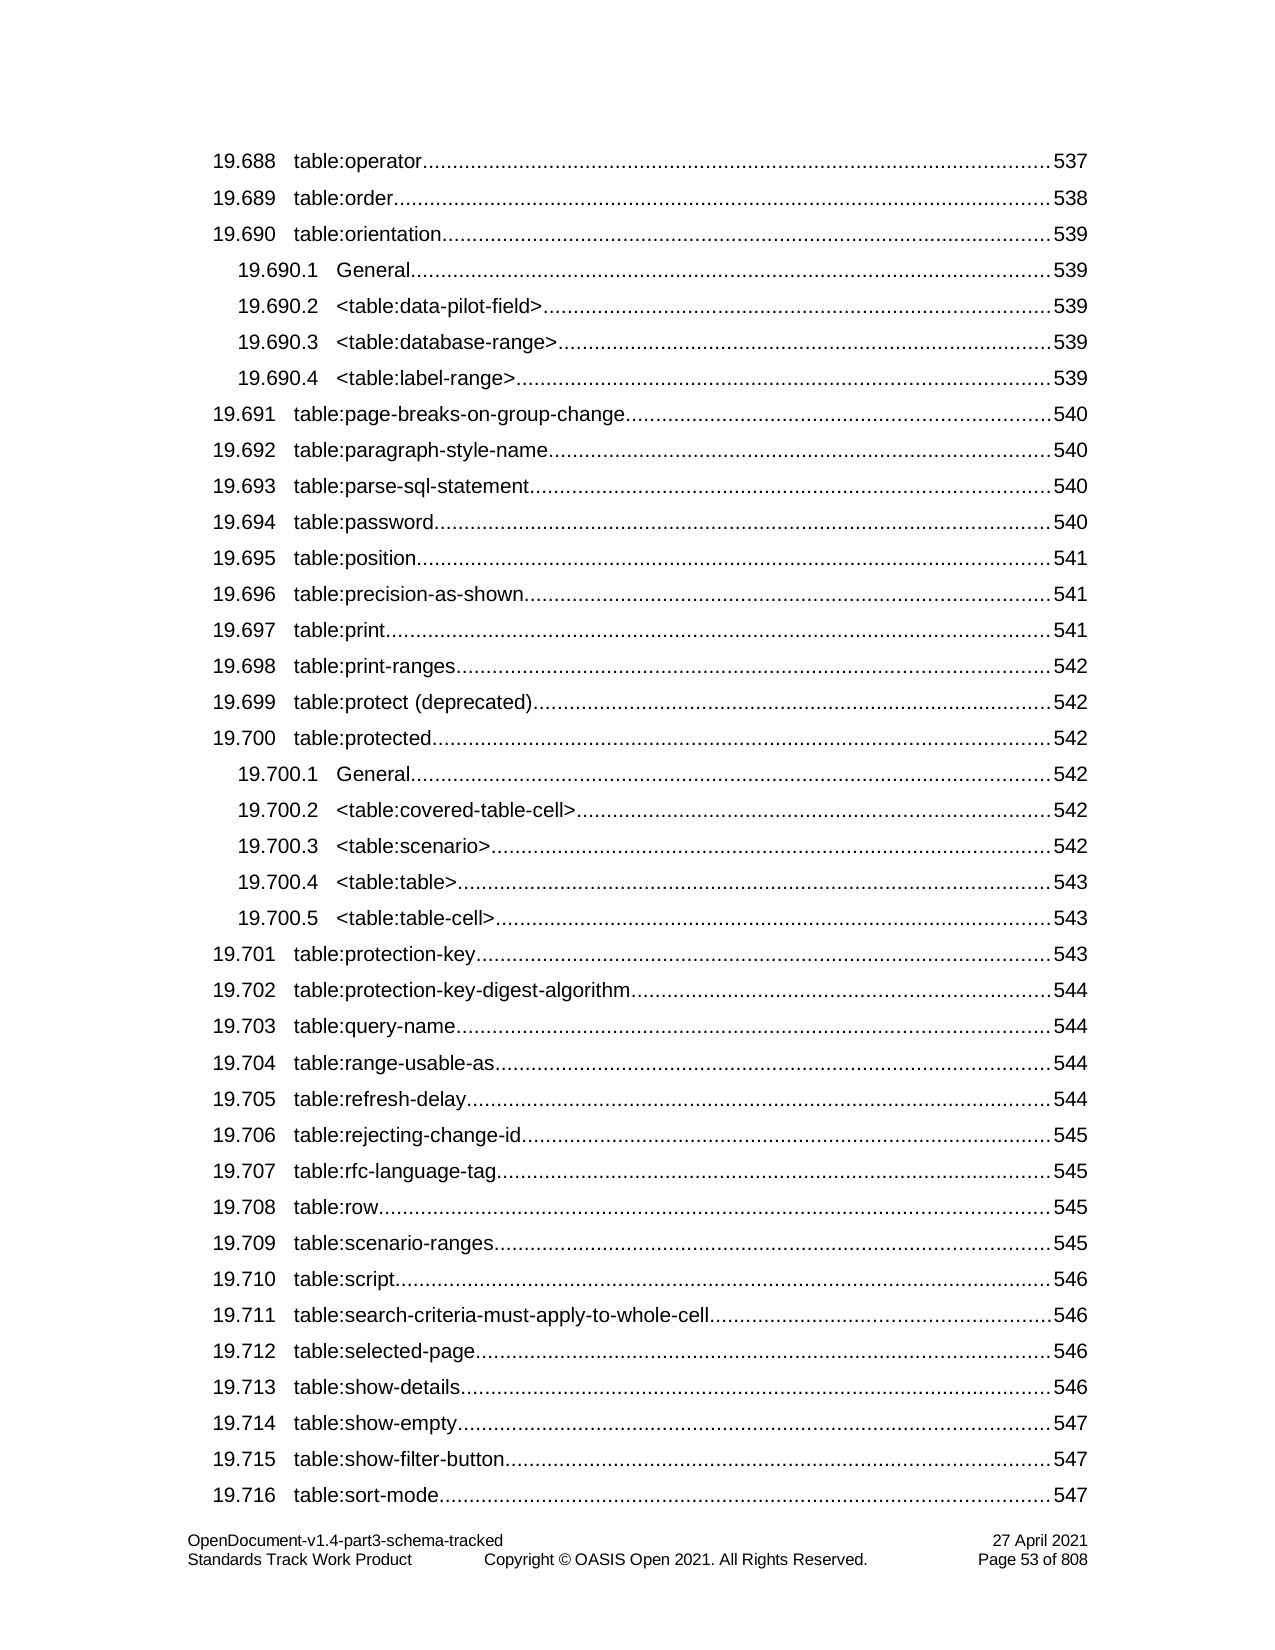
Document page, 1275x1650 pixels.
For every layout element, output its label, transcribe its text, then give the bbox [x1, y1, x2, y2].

text 19.689 table:order 538 [212, 186, 1088, 209]
text 19.707 table:rfc-language-tag 545 [212, 1159, 1088, 1183]
text 19.690.4 <table:label-range> 539 [237, 366, 1088, 390]
text 19.708 table:row 545 [212, 1195, 1088, 1219]
text 19.696 table:precision-as-shown 541 [212, 582, 1088, 606]
text 19.702 table:protection-key-digest-algorithm 544 [212, 979, 1088, 1002]
text 19.700.1 General 542 [237, 763, 1088, 786]
text 19.705 table:refresh-delay 544 [212, 1087, 1088, 1111]
text 19.690.3 <table:database-range> 539 [237, 330, 1088, 354]
text 19.691 table:page-breaks-on-group-change 540 [212, 402, 1088, 426]
text 19.700 table:protected 542 [212, 727, 1088, 750]
text 19.695 table:position 541 [212, 546, 1088, 570]
text 19.703 table:query-name 544 [212, 1015, 1088, 1038]
text 19.714 table:show-empty 547 [212, 1411, 1088, 1435]
text 19.706 table:rejecting-change-id 545 [212, 1123, 1088, 1147]
text 19.690.2 <table:data-pilot-field> 539 [237, 294, 1088, 318]
text 19.712 table:selected-page 546 [212, 1339, 1088, 1363]
text 19.690.1 General 539 [237, 258, 1088, 282]
text 19.715 table:show-filter-button 547 [212, 1447, 1088, 1471]
text 19.688 table:operator 537 [212, 150, 1088, 173]
text 19.697 table:print 541 [212, 618, 1088, 642]
text 19.693 table:parse-sql-statement 540 [212, 474, 1088, 498]
text 19.692 table:paragraph-style-name 540 [212, 438, 1088, 462]
text 19.700.4 <table:table> 543 [237, 871, 1088, 894]
text 19.701 table:protection-key 543 [212, 943, 1088, 966]
text 19.704 table:range-usable-as 544 [212, 1051, 1088, 1074]
text 19.700.5 <table:table-cell> 543 [237, 907, 1088, 930]
text 19.690 table:orientation 539 [212, 222, 1088, 246]
text 19.698 table:print-ranges 542 [212, 654, 1088, 678]
text 19.711 table:search-criteria-must-apply-to-whole-cell 546 [212, 1303, 1088, 1327]
text 19.700.2 <table:covered-table-cell> 542 [237, 799, 1088, 822]
text 19.713 table:show-details 546 [212, 1375, 1088, 1399]
text 19.716 table:sort-mode 547 [212, 1483, 1088, 1507]
text 19.699 table:protect (deprecated) 542 [212, 691, 1088, 714]
text 19.709 table:scenario-ranges 545 [212, 1231, 1088, 1255]
text 19.710 table:script 546 [212, 1267, 1088, 1291]
text 19.694 table:password 540 [212, 510, 1088, 534]
text 19.700.3 <table:scenario> 542 [237, 835, 1088, 858]
